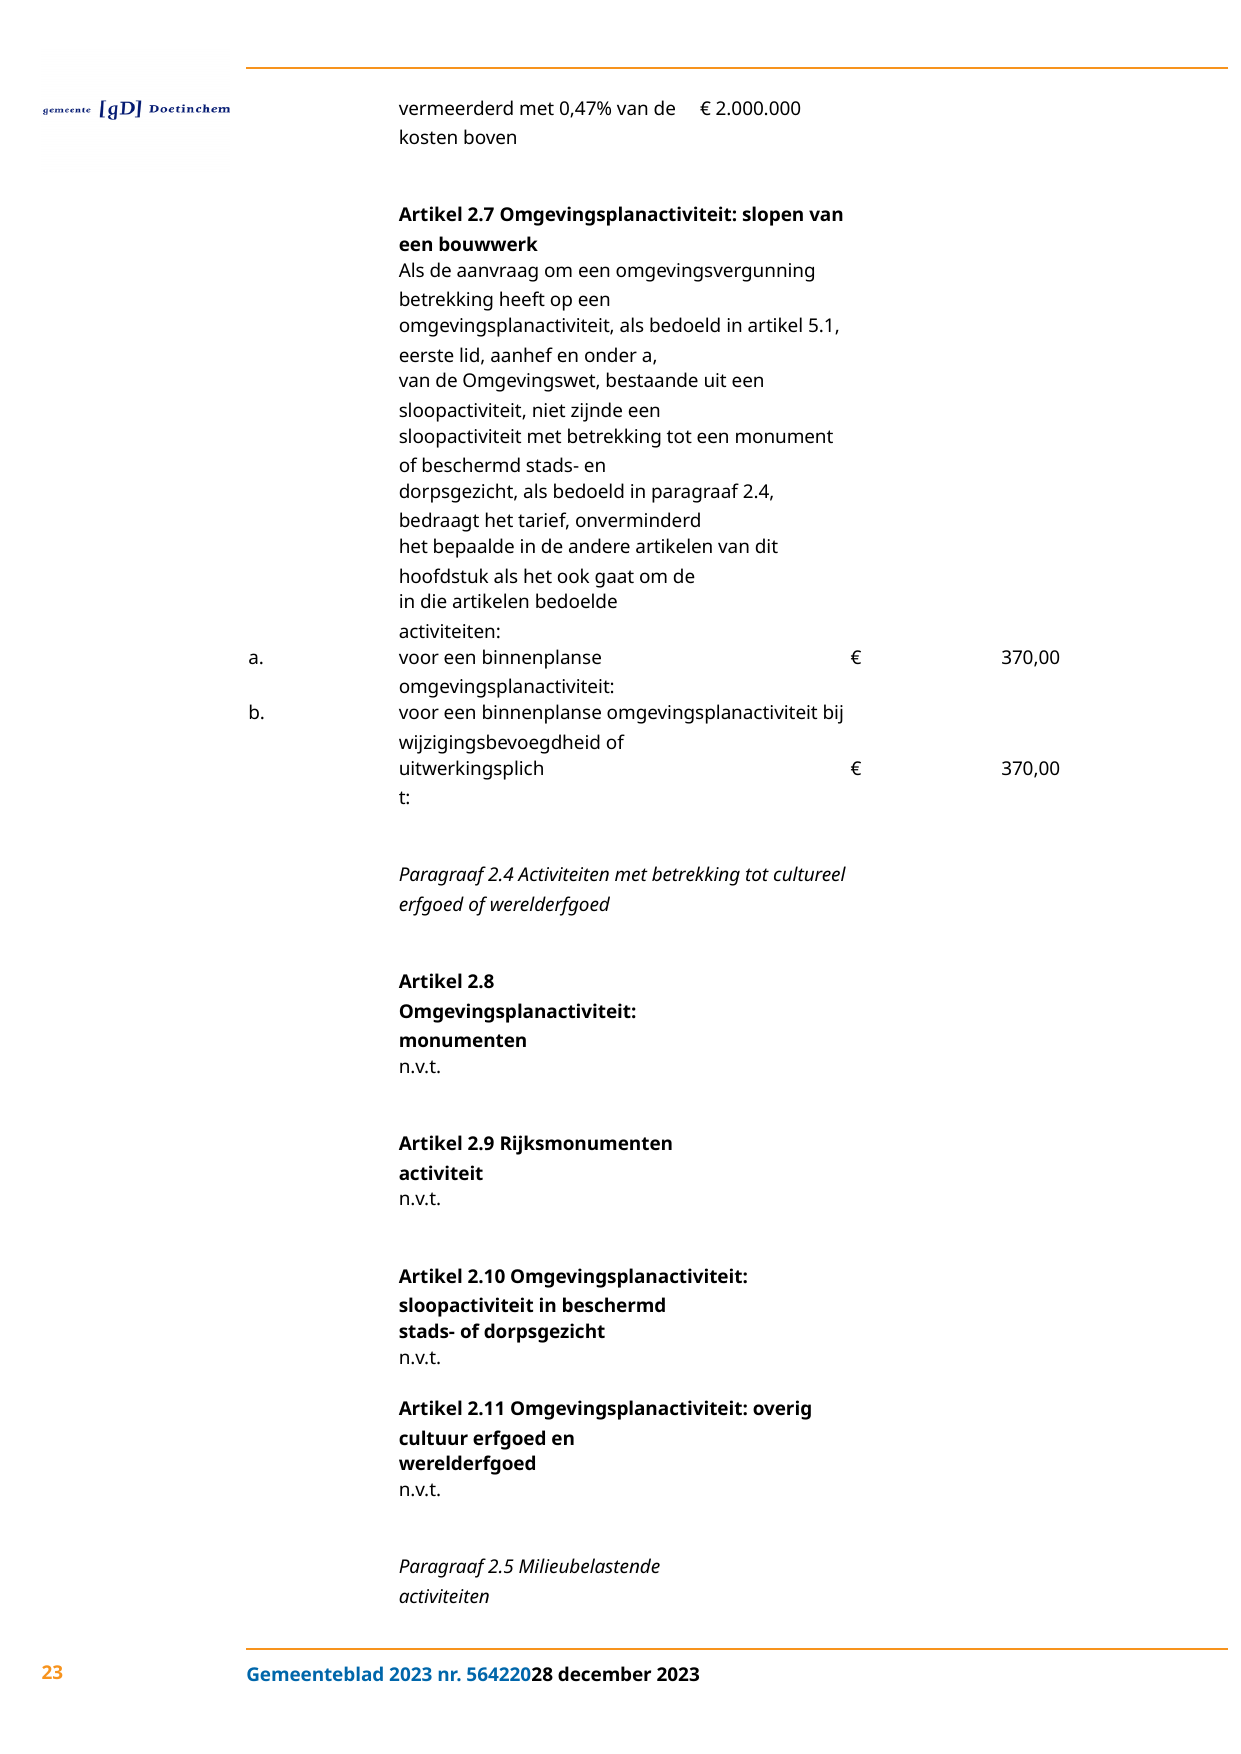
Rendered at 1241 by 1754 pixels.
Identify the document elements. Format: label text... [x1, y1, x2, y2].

table_cell [549, 1502, 700, 1528]
table_cell [1001, 95, 1152, 150]
table_cell [700, 968, 850, 1053]
table_cell [248, 1395, 398, 1451]
table_cell [850, 1344, 1001, 1369]
table_cell [1001, 1211, 1152, 1237]
table_cell [549, 1528, 700, 1553]
table_cell [700, 1237, 850, 1263]
table_cell [1001, 1554, 1152, 1609]
table_cell [1001, 202, 1152, 257]
table_cell [850, 312, 1001, 367]
table_cell [248, 1370, 398, 1395]
table_cell [850, 1554, 1001, 1609]
table_cell vermeerderd met 0,47% van de kosten boven [399, 95, 700, 150]
table_cell het bepaalde in de andere artikelen van dit hoofdstuk als het ook gaat om de [399, 534, 850, 589]
table_cell [850, 1476, 1001, 1502]
table_cell [1001, 1318, 1152, 1344]
table_cell [549, 943, 700, 968]
table_cell [700, 1186, 850, 1211]
table_cell [850, 150, 1001, 176]
table_cell [248, 810, 398, 836]
table_cell [248, 836, 398, 861]
table_cell in die artikelen bedoelde activiteiten: [399, 589, 700, 644]
table_cell [399, 917, 850, 942]
table_cell [1001, 861, 1152, 917]
table_cell [248, 1451, 398, 1476]
table_cell [850, 1079, 1001, 1104]
table_cell [850, 1528, 1001, 1553]
table_cell sloopactiviteit met betrekking tot een monument of beschermd stads- en [399, 423, 850, 478]
table_cell [1001, 312, 1152, 367]
table_cell [248, 202, 398, 257]
table_cell [700, 836, 850, 861]
table_cell voor een binnenplanse omgevingsplanactiviteit: [399, 644, 700, 699]
table_cell [399, 836, 549, 861]
table_cell [549, 1211, 700, 1237]
table_cell [248, 1053, 398, 1079]
table_cell [1001, 1502, 1152, 1528]
table_cell [1001, 1476, 1152, 1502]
table_cell [1001, 917, 1152, 942]
table_cell van de Omgevingswet, bestaande uit een sloopactiviteit, niet zijnde een [399, 368, 850, 423]
table_cell [248, 478, 398, 533]
table_cell [700, 1344, 850, 1369]
table_cell [549, 755, 700, 810]
table_cell [549, 1451, 700, 1476]
table_cell dorpsgezicht, als bedoeld in paragraaf 2.4, bedraagt het tarief, onverminderd [399, 478, 850, 533]
table_cell [850, 1211, 1001, 1237]
table_cell [549, 1370, 700, 1395]
table_cell [850, 202, 1001, 257]
table_cell [700, 1476, 850, 1502]
table_cell [850, 917, 1001, 942]
table_cell [549, 836, 700, 861]
table_cell [850, 1318, 1001, 1344]
table_cell [549, 1476, 700, 1502]
table_cell [1001, 1130, 1152, 1186]
table_cell [248, 1263, 398, 1318]
table_cell [1001, 423, 1152, 478]
table_cell [399, 150, 700, 176]
table_cell [850, 1130, 1001, 1186]
table_cell [850, 1370, 1001, 1395]
table_cell [248, 1105, 398, 1130]
table_cell [1001, 1105, 1152, 1130]
table_cell Paragraaf 2.4 Activiteiten met betrekking tot cultureel erfgoed of werelderfgoed [399, 861, 850, 917]
table_cell [700, 755, 850, 810]
table_cell [248, 589, 398, 644]
table_cell [399, 810, 549, 836]
table_cell [248, 1211, 398, 1237]
table_cell [248, 368, 398, 423]
table_cell [399, 1528, 549, 1553]
table_cell [700, 644, 850, 699]
table_cell [700, 1079, 850, 1104]
table_cell [399, 1105, 549, 1130]
table_cell Artikel 2.11 Omgevingsplanactiviteit: overig cultuur erfgoed en [399, 1395, 850, 1451]
table_cell b. [248, 699, 398, 755]
table_cell [248, 1237, 398, 1263]
table_cell [700, 1211, 850, 1237]
table_cell Artikel 2.8 Omgevingsplanactiviteit: monumenten [399, 968, 700, 1053]
table_cell [399, 1211, 549, 1237]
table_cell omgevingsplanactiviteit, als bedoeld in artikel 5.1, eerste lid, aanhef en onder a, [399, 312, 850, 367]
table_cell [850, 1105, 1001, 1130]
table_cell [1001, 810, 1152, 836]
table_cell [700, 1370, 850, 1395]
table_cell [850, 1395, 1001, 1451]
table_cell [850, 699, 1001, 755]
table_cell € [850, 644, 1001, 699]
table_cell werelderfgoed [399, 1451, 549, 1476]
table_cell [1001, 699, 1152, 755]
table_cell [850, 368, 1001, 423]
table_cell [700, 1318, 850, 1344]
table_cell uitwerkingsplicht: [399, 755, 549, 810]
table_cell [549, 1105, 700, 1130]
table_cell [850, 589, 1001, 644]
table_cell [1001, 1528, 1152, 1553]
table_cell [850, 861, 1001, 917]
table_cell 370,00 [1001, 755, 1152, 810]
table_cell [1001, 1237, 1152, 1263]
table_cell [549, 1344, 700, 1369]
table_cell [700, 150, 850, 176]
table_cell [850, 1502, 1001, 1528]
table_cell [399, 1370, 549, 1395]
table_cell [700, 176, 850, 202]
table_cell [1001, 257, 1152, 312]
table_cell [700, 1451, 850, 1476]
table_cell [549, 1186, 700, 1211]
table_cell [1001, 534, 1152, 589]
table_cell [248, 917, 398, 942]
table_cell [700, 1528, 850, 1553]
table_cell [248, 1344, 398, 1369]
table_cell [549, 810, 700, 836]
table_cell [850, 1186, 1001, 1211]
table_cell [1001, 1344, 1152, 1369]
table_cell [1001, 1395, 1152, 1451]
table_cell [549, 1079, 700, 1104]
table_cell n.v.t. [399, 1053, 549, 1079]
table_cell [248, 312, 398, 367]
table_cell [1001, 1053, 1152, 1079]
table_cell [850, 423, 1001, 478]
table_cell [248, 755, 398, 810]
table_cell [248, 150, 398, 176]
table_cell Artikel 2.10 Omgevingsplanactiviteit: sloopactiviteit in beschermd [399, 1263, 850, 1318]
table_cell stads- of dorpsgezicht [399, 1318, 700, 1344]
table_cell [850, 810, 1001, 836]
table_cell [850, 1053, 1001, 1079]
table_cell [1001, 368, 1152, 423]
table_cell [700, 1053, 850, 1079]
table_cell [1001, 176, 1152, 202]
table_cell [700, 810, 850, 836]
table_cell voor een binnenplanse omgevingsplanactiviteit bij wijzigingsbevoegdheid of [399, 699, 850, 755]
table_cell [850, 1451, 1001, 1476]
table_cell [1001, 1079, 1152, 1104]
table_cell [700, 1105, 850, 1130]
table_cell [248, 1554, 398, 1609]
table_cell [248, 95, 398, 150]
table_cell [549, 1237, 700, 1263]
table_cell n.v.t. [399, 1476, 549, 1502]
table_cell [1001, 836, 1152, 861]
table_cell € 2.000.000 [700, 95, 850, 150]
table_cell [700, 943, 850, 968]
table_cell [248, 1186, 398, 1211]
table_cell [248, 968, 398, 1053]
table_cell [700, 589, 850, 644]
table_cell [248, 423, 398, 478]
table_cell [1001, 1451, 1152, 1476]
table_cell [1001, 150, 1152, 176]
table_cell [1001, 589, 1152, 644]
table_cell [248, 943, 398, 968]
table_cell [850, 1263, 1001, 1318]
table_cell [700, 1502, 850, 1528]
table_cell Als de aanvraag om een omgevingsvergunning betrekking heeft op een [399, 257, 850, 312]
table_cell [248, 861, 398, 917]
table_cell [248, 1318, 398, 1344]
table_cell [850, 257, 1001, 312]
table_cell n.v.t. [399, 1186, 549, 1211]
table_cell [700, 1554, 850, 1609]
table_cell [248, 1502, 398, 1528]
table_cell € [850, 755, 1001, 810]
table_cell [700, 1130, 850, 1186]
table_cell [399, 943, 549, 968]
table_cell n.v.t. [399, 1344, 549, 1369]
table_cell [850, 176, 1001, 202]
table_cell [549, 176, 700, 202]
table_cell Paragraaf 2.5 Milieubelastende activiteiten [399, 1554, 700, 1609]
table_cell Artikel 2.9 Rijksmonumenten activiteit [399, 1130, 700, 1186]
table_cell [549, 1053, 700, 1079]
table_cell [1001, 1370, 1152, 1395]
table_cell [1001, 943, 1152, 968]
table_cell [248, 257, 398, 312]
table_cell [399, 1237, 549, 1263]
table_cell [850, 534, 1001, 589]
table_cell [399, 1079, 549, 1104]
table_cell [399, 176, 549, 202]
table_cell [850, 968, 1001, 1053]
table_cell [248, 1476, 398, 1502]
table_cell 370,00 [1001, 644, 1152, 699]
table_cell [1001, 478, 1152, 533]
table_cell [248, 1528, 398, 1553]
table_cell [248, 176, 398, 202]
table_cell [850, 478, 1001, 533]
table_cell Artikel 2.7 Omgevingsplanactiviteit: slopen van een bouwwerk [399, 202, 850, 257]
picture [41, 47, 231, 172]
table_cell [850, 943, 1001, 968]
table_cell [399, 1502, 549, 1528]
table_cell [850, 1237, 1001, 1263]
table_cell [1001, 1263, 1152, 1318]
table_cell [850, 95, 1001, 150]
table_cell [248, 1079, 398, 1104]
table_cell [1001, 1186, 1152, 1211]
table_cell [248, 1130, 398, 1186]
table_cell [850, 836, 1001, 861]
table_cell [1001, 968, 1152, 1053]
table_cell [248, 534, 398, 589]
table_cell a. [248, 644, 398, 699]
